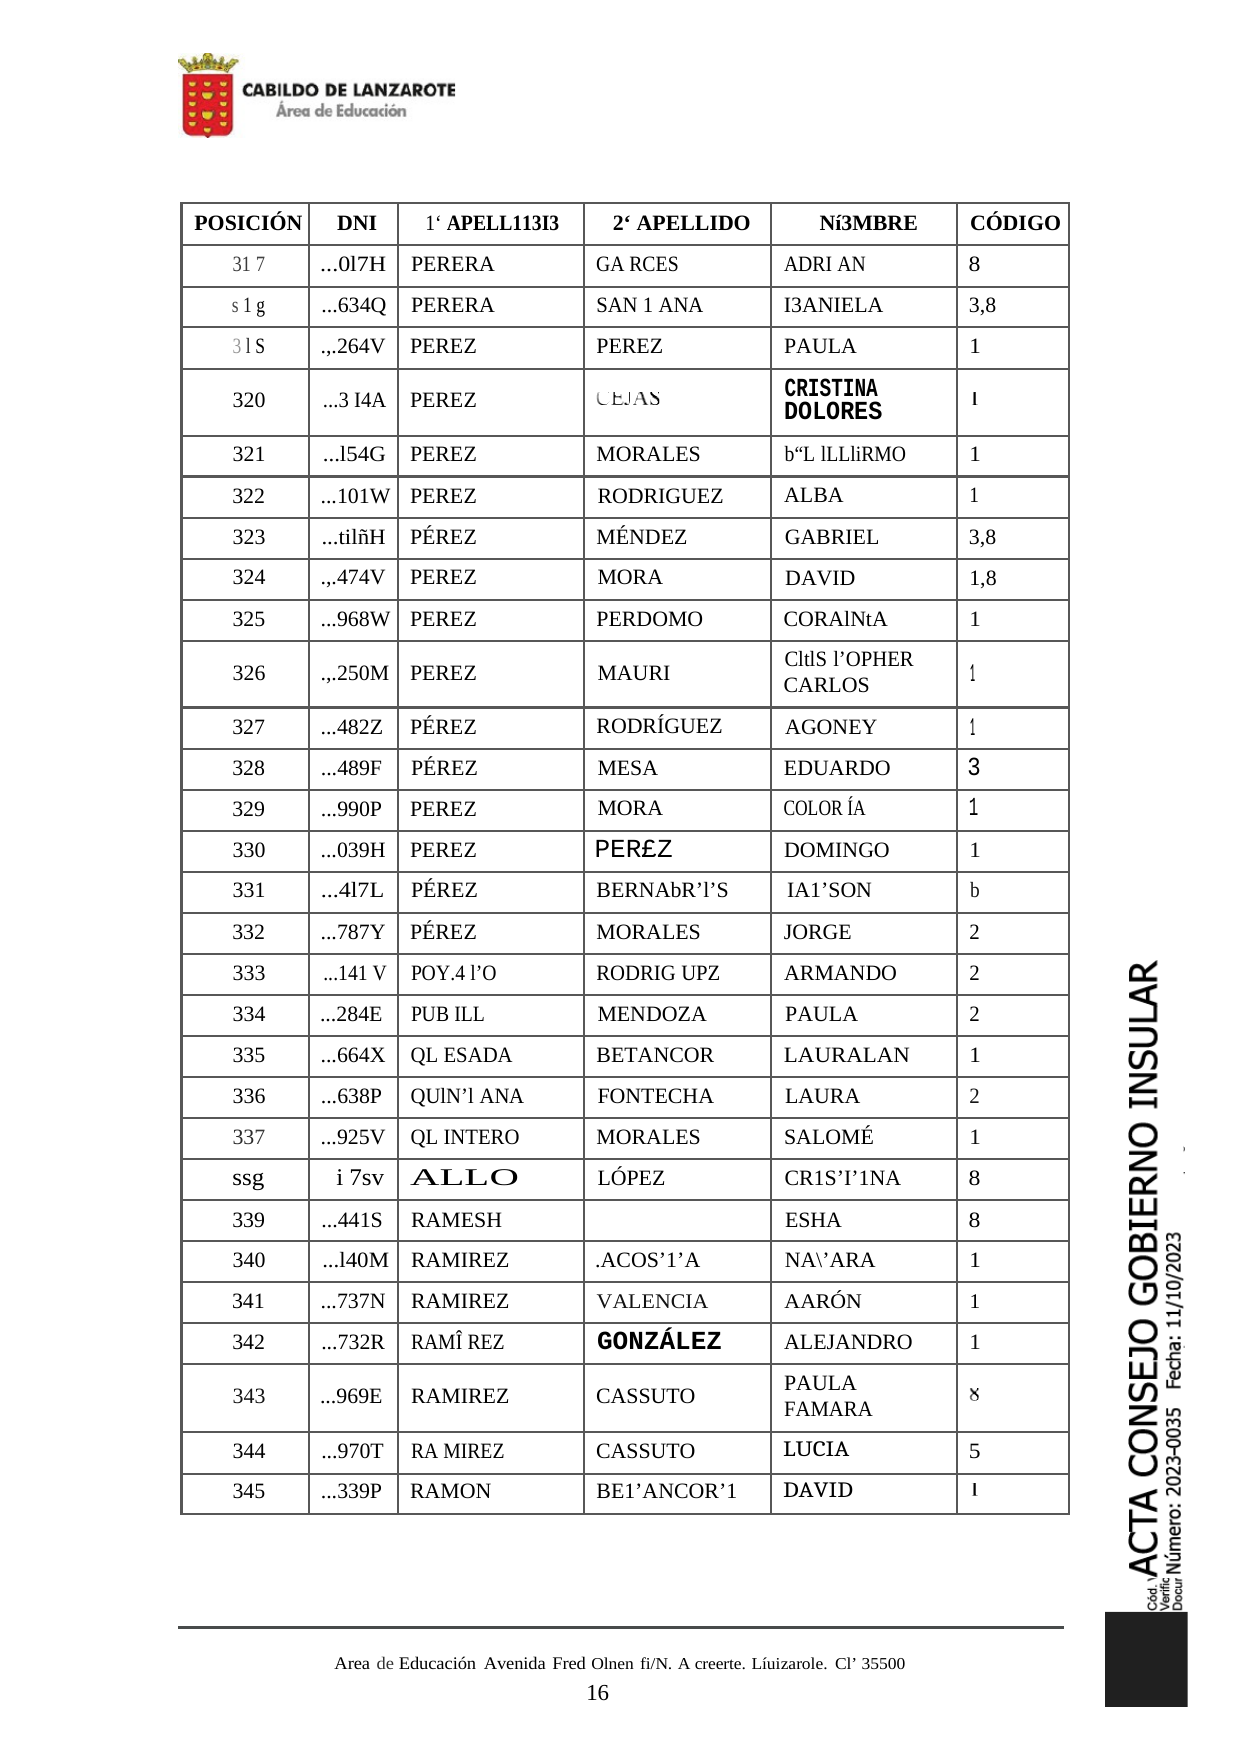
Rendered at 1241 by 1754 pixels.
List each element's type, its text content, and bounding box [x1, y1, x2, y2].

text ALBA [784, 482, 956, 507]
text .,.474V [310, 564, 385, 589]
text CRISTINA DOLORES [784, 376, 884, 427]
text 1 [969, 1289, 1068, 1313]
text RAMIREZ [411, 1288, 583, 1313]
text ...737N [310, 1288, 385, 1313]
text 8 [968, 1165, 1068, 1190]
text ...4l7L [310, 877, 384, 903]
text ARMANDO [784, 960, 956, 985]
text 331 [192, 877, 306, 903]
text ...l40M [310, 1247, 389, 1272]
text PÉREZ [411, 755, 583, 780]
text b [970, 877, 1068, 903]
text ...l54G [310, 441, 386, 467]
text ADRI AN [784, 251, 956, 276]
text PAULA FAMARA [784, 1370, 893, 1421]
text VALENCIA [596, 1289, 770, 1313]
text AARÓN [784, 1289, 956, 1313]
text CASSUTO [596, 1438, 770, 1463]
text 2‘ APELLIDO [613, 210, 770, 236]
text MORALES [596, 441, 770, 467]
text PEREZ [410, 483, 583, 508]
text 5 [968, 1438, 1068, 1463]
text PEREZ [410, 796, 583, 821]
text CÓDIGO [970, 210, 1068, 236]
text 1 [969, 606, 1068, 631]
text 337 [192, 1124, 305, 1149]
text PEREZ [596, 333, 770, 358]
text PEREZ [410, 387, 583, 412]
picture [969, 1388, 979, 1401]
text ...664X [310, 1042, 385, 1067]
text DNI [337, 210, 397, 236]
text MORALES [596, 1124, 770, 1149]
text 31 7 [192, 251, 305, 277]
text 1‘ APELL113I3 [425, 210, 583, 236]
text 3,8 [969, 292, 1068, 318]
text .,.264V [310, 333, 385, 358]
text SALOMÉ [784, 1124, 956, 1149]
text i 7sv [310, 1163, 384, 1191]
text 323 [192, 524, 306, 549]
text ...732R [310, 1329, 385, 1354]
text RAMON [410, 1478, 583, 1503]
text 1 [969, 441, 1068, 467]
text 326 [192, 659, 306, 685]
text PERDOMO [596, 606, 770, 631]
text CORAlNtA [783, 606, 956, 631]
text .,.250M [310, 659, 389, 685]
text 1 [969, 1042, 1068, 1067]
text BETANCOR [596, 1042, 770, 1067]
picture [971, 1483, 978, 1496]
text RAMIREZ [411, 1383, 583, 1409]
text 1 [969, 710, 1068, 741]
text 343 [192, 1383, 306, 1409]
text s 1 g [192, 292, 304, 318]
text RAMIREZ [411, 1247, 583, 1272]
text NA\’ARA [784, 1247, 956, 1272]
text 344 [192, 1438, 306, 1463]
text GA RCES [596, 251, 770, 277]
text PEREZ [410, 333, 583, 358]
text 324 [192, 564, 306, 589]
text ...969E [310, 1383, 382, 1409]
text ...990P [310, 796, 382, 821]
text PEREZ [410, 564, 583, 589]
text 1 [969, 794, 1068, 823]
text 2 [969, 1083, 1068, 1108]
text 322 [192, 483, 305, 508]
text QL INTERO [410, 1124, 583, 1149]
text ...039H [310, 837, 385, 862]
text FONTECHA [597, 1083, 770, 1108]
text LUCIA [783, 1437, 956, 1462]
picture [1105, 960, 1188, 1707]
text 3 l S [192, 333, 305, 358]
text I3ANIELA [784, 292, 956, 318]
text 3,8 [969, 524, 1068, 549]
text 329 [192, 796, 305, 821]
text POY.4 l’O [411, 960, 583, 985]
text PEREZ [410, 606, 583, 631]
text AGONEY [785, 714, 956, 739]
text PEREZ [410, 441, 583, 467]
text 328 [192, 755, 305, 780]
text COLOR ÍA [783, 795, 956, 821]
text JORGE [784, 919, 956, 944]
text PÉREZ [410, 919, 583, 944]
text 335 [192, 1042, 305, 1067]
text ...970T [310, 1438, 383, 1463]
text PEREZ [410, 659, 583, 685]
text 1,8 [969, 565, 1068, 590]
text 8 [968, 1207, 1068, 1232]
text PÉREZ [410, 524, 583, 549]
text ESHA [785, 1207, 956, 1232]
text 336 [192, 1083, 306, 1108]
text MORA [597, 564, 770, 589]
text ...141 V [310, 960, 386, 985]
text 330 [192, 837, 306, 862]
text POSICIÓN [192, 210, 304, 236]
text SAN 1 ANA [596, 292, 770, 318]
text MORA [597, 795, 770, 821]
text ...339P [310, 1478, 382, 1503]
text ...489F [310, 755, 382, 780]
text RAMESH [411, 1207, 583, 1232]
text b“L lLLliRMO [784, 441, 956, 467]
text 1 [969, 1247, 1068, 1272]
text MORALES [596, 919, 770, 944]
text ALLO [410, 1163, 583, 1191]
text PUB ILL [411, 1001, 583, 1026]
text 334 [192, 1001, 306, 1026]
text CASSUTO [596, 1383, 770, 1409]
text ...284E [310, 1001, 382, 1026]
text DAVID [785, 565, 956, 590]
text RAMÎ REZ [411, 1329, 583, 1354]
text 1 [969, 656, 1068, 687]
text ...638P [310, 1083, 382, 1108]
text 342 [192, 1329, 305, 1354]
text BE1’ANCOR’1 [596, 1478, 770, 1503]
text DAVID [783, 1478, 956, 1503]
text ...101W [310, 483, 390, 508]
text BERNAbR’l’S [596, 877, 770, 903]
text PERERA [411, 251, 583, 277]
picture [596, 392, 660, 405]
text LAURA [785, 1083, 956, 1108]
text .ACOS’1’A [595, 1247, 770, 1272]
text 2 [969, 960, 1068, 985]
text PAULA [785, 1001, 956, 1027]
text PÉREZ [411, 877, 583, 903]
text 1 [969, 837, 1068, 862]
text 1 [969, 1124, 1068, 1149]
text ...0l7H [310, 251, 386, 277]
text PÉREZ [410, 714, 583, 739]
text EDUARDO [784, 755, 956, 780]
text LAURALAN [784, 1042, 956, 1067]
text 2 [969, 1001, 1068, 1027]
text ...3 I4A [310, 387, 386, 412]
text Ní3MBRE [819, 210, 956, 236]
text 339 [192, 1207, 305, 1232]
text PERERA [411, 292, 583, 318]
text ...tilñH [310, 524, 386, 549]
text ssg [192, 1163, 304, 1191]
text PER£Z [594, 836, 770, 865]
text QUlN’l ANA [410, 1083, 583, 1108]
text ...968W [310, 606, 390, 631]
text ...441S [310, 1207, 382, 1232]
text DOMINGO [784, 837, 956, 862]
text 320 [192, 387, 306, 412]
text 3 [967, 753, 1068, 783]
text IA1’SON [787, 877, 956, 903]
text 332 [192, 919, 305, 944]
text 341 [192, 1288, 304, 1313]
text PEREZ [410, 837, 583, 862]
text ...634Q [310, 292, 386, 318]
text 8 [968, 251, 1068, 276]
text 1 [969, 482, 1068, 507]
text 333 [192, 960, 306, 985]
text 1 [969, 1329, 1068, 1354]
text QL ESADA [410, 1042, 583, 1067]
text 340 [192, 1247, 306, 1272]
text MAURI [597, 660, 770, 685]
text ...482Z [310, 714, 383, 739]
text MÉNDEZ [596, 524, 770, 549]
text CltlS l’OPHER CARLOS [783, 646, 916, 698]
text GONZÁLEZ [597, 1328, 770, 1357]
text GABRIEL [784, 524, 956, 549]
text RA MIREZ [411, 1438, 583, 1463]
text 345 [192, 1478, 305, 1503]
text 321 [192, 441, 306, 467]
text 1 [969, 333, 1068, 358]
text ALEJANDRO [784, 1329, 956, 1354]
text ...925V [310, 1124, 385, 1149]
picture [178, 53, 456, 138]
picture [971, 392, 978, 405]
text 327 [192, 714, 305, 739]
text 2 [969, 919, 1068, 944]
text ...787Y [310, 919, 385, 944]
text LÓPEZ [597, 1165, 770, 1190]
text CR1S’I’1NA [784, 1165, 956, 1190]
text PAULA [784, 333, 956, 358]
text RODRIG UPZ [596, 960, 770, 985]
text MESA [597, 755, 770, 780]
text MENDOZA [597, 1001, 770, 1027]
text RODRÍGUEZ [596, 713, 770, 739]
text RODRIGUEZ [597, 483, 770, 508]
text 325 [192, 606, 305, 631]
